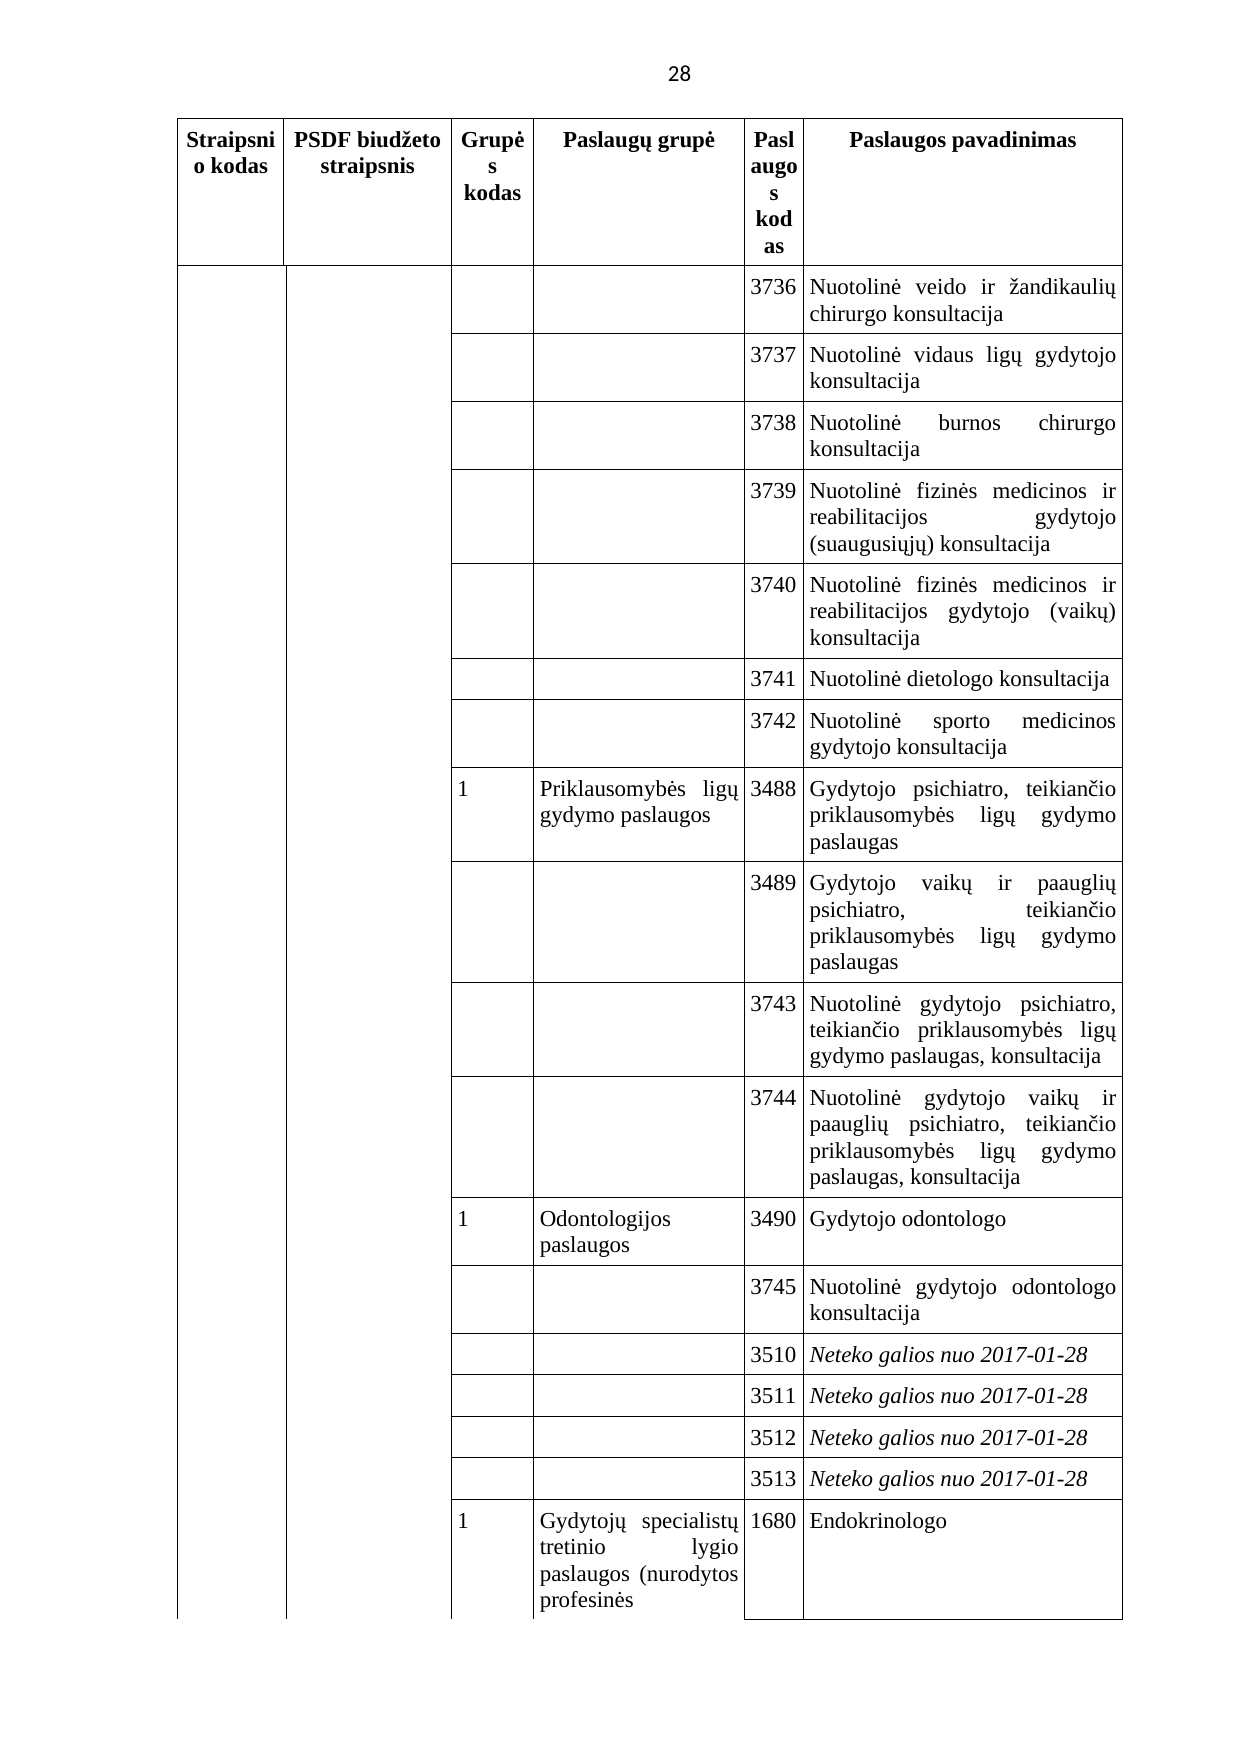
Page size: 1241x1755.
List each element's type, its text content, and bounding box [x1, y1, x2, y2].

table_cell [178, 1374, 286, 1416]
table_header Grupės kodas [452, 119, 533, 265]
table_cell [452, 700, 533, 767]
table_cell Nuotolinė veido ir žandikaulių chirurgo konsultacija [804, 266, 1122, 333]
table_cell Gydytojo odontologo [804, 1198, 1122, 1264]
table_cell [178, 1499, 286, 1619]
table_header PSDF biudžeto straipsnis [284, 119, 451, 265]
table_cell [178, 861, 286, 982]
table_cell [287, 1333, 451, 1374]
table_cell [178, 1333, 286, 1374]
table_cell 3743 [745, 983, 803, 1076]
table_cell 3513 [745, 1458, 803, 1499]
table_cell [287, 1374, 451, 1416]
table_cell [534, 983, 744, 1076]
table_cell Odontologijos paslaugos [534, 1198, 744, 1264]
table_cell [534, 334, 744, 401]
table_cell [534, 1077, 744, 1197]
table_cell [452, 1266, 533, 1332]
table_cell [178, 982, 286, 1076]
table_cell 3490 [745, 1198, 803, 1264]
table_cell 1 [452, 768, 533, 861]
table_cell [178, 266, 286, 333]
table_cell [534, 659, 744, 699]
table_cell 3737 [745, 334, 803, 401]
table_cell [178, 1416, 286, 1457]
table_cell Neteko galios nuo 2017-01-28 [804, 1417, 1122, 1457]
table_cell [534, 1417, 744, 1457]
table_cell [452, 1334, 533, 1374]
table_cell Nuotolinė burnos chirurgo konsultacija [804, 402, 1122, 469]
table_cell 3740 [745, 564, 803, 657]
table_cell [452, 1417, 533, 1457]
table_cell Priklausomybės ligų gydymo paslaugos [534, 768, 744, 861]
table_cell [287, 982, 451, 1076]
table_cell [178, 333, 286, 401]
table_cell [452, 334, 533, 401]
table_cell [452, 1375, 533, 1416]
table_cell [287, 658, 451, 699]
table_cell [287, 767, 451, 861]
table_cell [534, 1375, 744, 1416]
table_cell [178, 1457, 286, 1499]
table_cell [178, 1076, 286, 1197]
table_cell [452, 1077, 533, 1197]
table_cell [178, 469, 286, 563]
table_cell 1680 [745, 1500, 803, 1619]
table_cell 3739 [745, 470, 803, 563]
table_cell [287, 266, 451, 333]
table_header Paslaugų grupė [534, 119, 744, 265]
table_cell [178, 1197, 286, 1264]
table_cell [452, 564, 533, 657]
table_header Paslaugos pavadinimas [804, 119, 1122, 265]
table_cell 1 [452, 1198, 533, 1264]
table_cell [287, 563, 451, 657]
table_cell 3738 [745, 402, 803, 469]
table_cell [178, 563, 286, 657]
table_cell [534, 266, 744, 333]
table_cell [287, 1265, 451, 1332]
table_cell Nuotolinė gydytojo psichiatro, teikiančio priklausomybės ligų gydymo paslaugas, konsultacija [804, 983, 1122, 1076]
table_cell [287, 401, 451, 469]
table_cell 3736 [745, 266, 803, 333]
table_header Paslaugos kodas [745, 119, 803, 265]
table_cell [452, 983, 533, 1076]
table_cell Neteko galios nuo 2017-01-28 [804, 1334, 1122, 1374]
table_cell 3510 [745, 1334, 803, 1374]
table_cell [534, 1266, 744, 1332]
table_header Straipsnio kodas [178, 119, 283, 265]
table_cell Nuotolinė fizinės medicinos ir reabilitacijos gydytojo (suaugusiųjų) konsultacija [804, 470, 1122, 563]
table_cell [534, 470, 744, 563]
table_cell 3489 [745, 862, 803, 982]
table_cell Gydytojo psichiatro, teikiančio priklausomybės ligų gydymo paslaugas [804, 768, 1122, 861]
table_cell 3488 [745, 768, 803, 861]
table_cell [452, 402, 533, 469]
table_cell [452, 659, 533, 699]
table_cell 3511 [745, 1375, 803, 1416]
table_cell [178, 658, 286, 699]
table_cell Nuotolinė gydytojo vaikų ir paauglių psichiatro, teikiančio priklausomybės ligų gydymo paslaugas, konsultacija [804, 1077, 1122, 1197]
table_cell [534, 1334, 744, 1374]
table_cell [178, 401, 286, 469]
table_cell [452, 266, 533, 333]
table_cell Nuotolinė sporto medicinos gydytojo konsultacija [804, 700, 1122, 767]
table_cell 3512 [745, 1417, 803, 1457]
table_cell [287, 1197, 451, 1264]
table_cell Gydytojų specialistų tretinio lygio paslaugos (nurodytos profesinės [534, 1500, 744, 1619]
table_cell Neteko galios nuo 2017-01-28 [804, 1375, 1122, 1416]
table_cell Gydytojo vaikų ir paauglių psichiatro, teikiančio priklausomybės ligų gydymo paslaugas [804, 862, 1122, 982]
table_cell 3745 [745, 1266, 803, 1332]
table_cell [178, 699, 286, 767]
table_cell Nuotolinė vidaus ligų gydytojo konsultacija [804, 334, 1122, 401]
table_cell [287, 333, 451, 401]
table_cell 3744 [745, 1077, 803, 1197]
table_cell [534, 564, 744, 657]
table_cell Nuotolinė dietologo konsultacija [804, 659, 1122, 699]
table_cell [534, 700, 744, 767]
table_cell [534, 862, 744, 982]
table_cell Endokrinologo [804, 1500, 1122, 1619]
table_cell [178, 1265, 286, 1332]
table_cell [452, 1458, 533, 1499]
table_cell [287, 699, 451, 767]
table_cell [287, 861, 451, 982]
table_cell [534, 402, 744, 469]
table_cell [287, 1076, 451, 1197]
table_cell Nuotolinė fizinės medicinos ir reabilitacijos gydytojo (vaikų) konsultacija [804, 564, 1122, 657]
table_cell 3741 [745, 659, 803, 699]
table_cell Nuotolinė gydytojo odontologo konsultacija [804, 1266, 1122, 1332]
table_cell [452, 470, 533, 563]
table_cell [287, 1499, 451, 1619]
table_cell [178, 767, 286, 861]
table_cell [287, 469, 451, 563]
table_cell 1 [452, 1500, 533, 1619]
table_cell 3742 [745, 700, 803, 767]
table_cell [287, 1457, 451, 1499]
table_cell [452, 862, 533, 982]
table_cell [534, 1458, 744, 1499]
table_cell [287, 1416, 451, 1457]
table_cell Neteko galios nuo 2017-01-28 [804, 1458, 1122, 1499]
